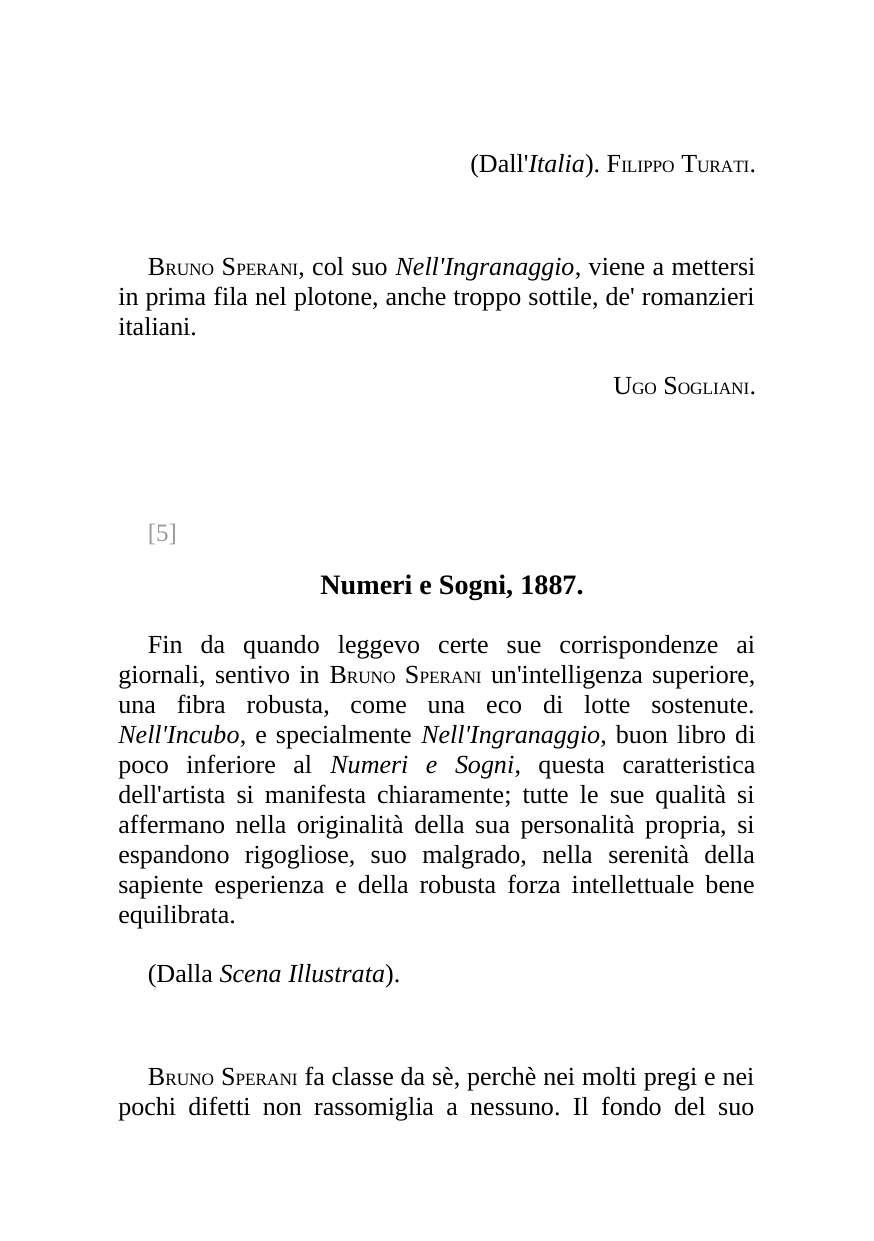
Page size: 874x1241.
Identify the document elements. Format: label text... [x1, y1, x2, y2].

text Bruno Sperani, col suo Nell'Ingranaggio, viene a mettersi in prima fila nel plotone, anche troppo sottile, de' romanzieri italiani. [118, 251, 756, 341]
subtitle Numeri e Sogni, 1887. [118, 568, 756, 600]
text [5] [118, 518, 756, 547]
text Bruno Sperani fa classe da sè, perchè nei molti pregi e nei pochi difetti non rassomiglia a nessuno. Il fondo del suo [118, 1061, 756, 1121]
text Fin da quando leggevo certe sue corrispondenze ai giornali, sentivo in Bruno Sperani un'intelligenza superiore, una fibra robusta, come una eco di lotte sostenute. Nell'Incubo, e specialmente Nell'Ingranaggio, buon libro di poco inferiore al Numeri e Sogni, questa caratteristica dell'artista si manifesta chiaramente; tutte le sue qualità si affermano nella originalità della sua personalità propria, si espandono rigogliose, suo malgrado, nella serenità della sapiente esperienza e della robusta forza intellettuale bene equilibrata. [118, 629, 756, 929]
text (Dall'Italia). Filippo Turati. [118, 148, 756, 178]
text (Dalla Scena Illustrata). [118, 958, 756, 988]
text Ugo Sogliani. [118, 370, 756, 400]
